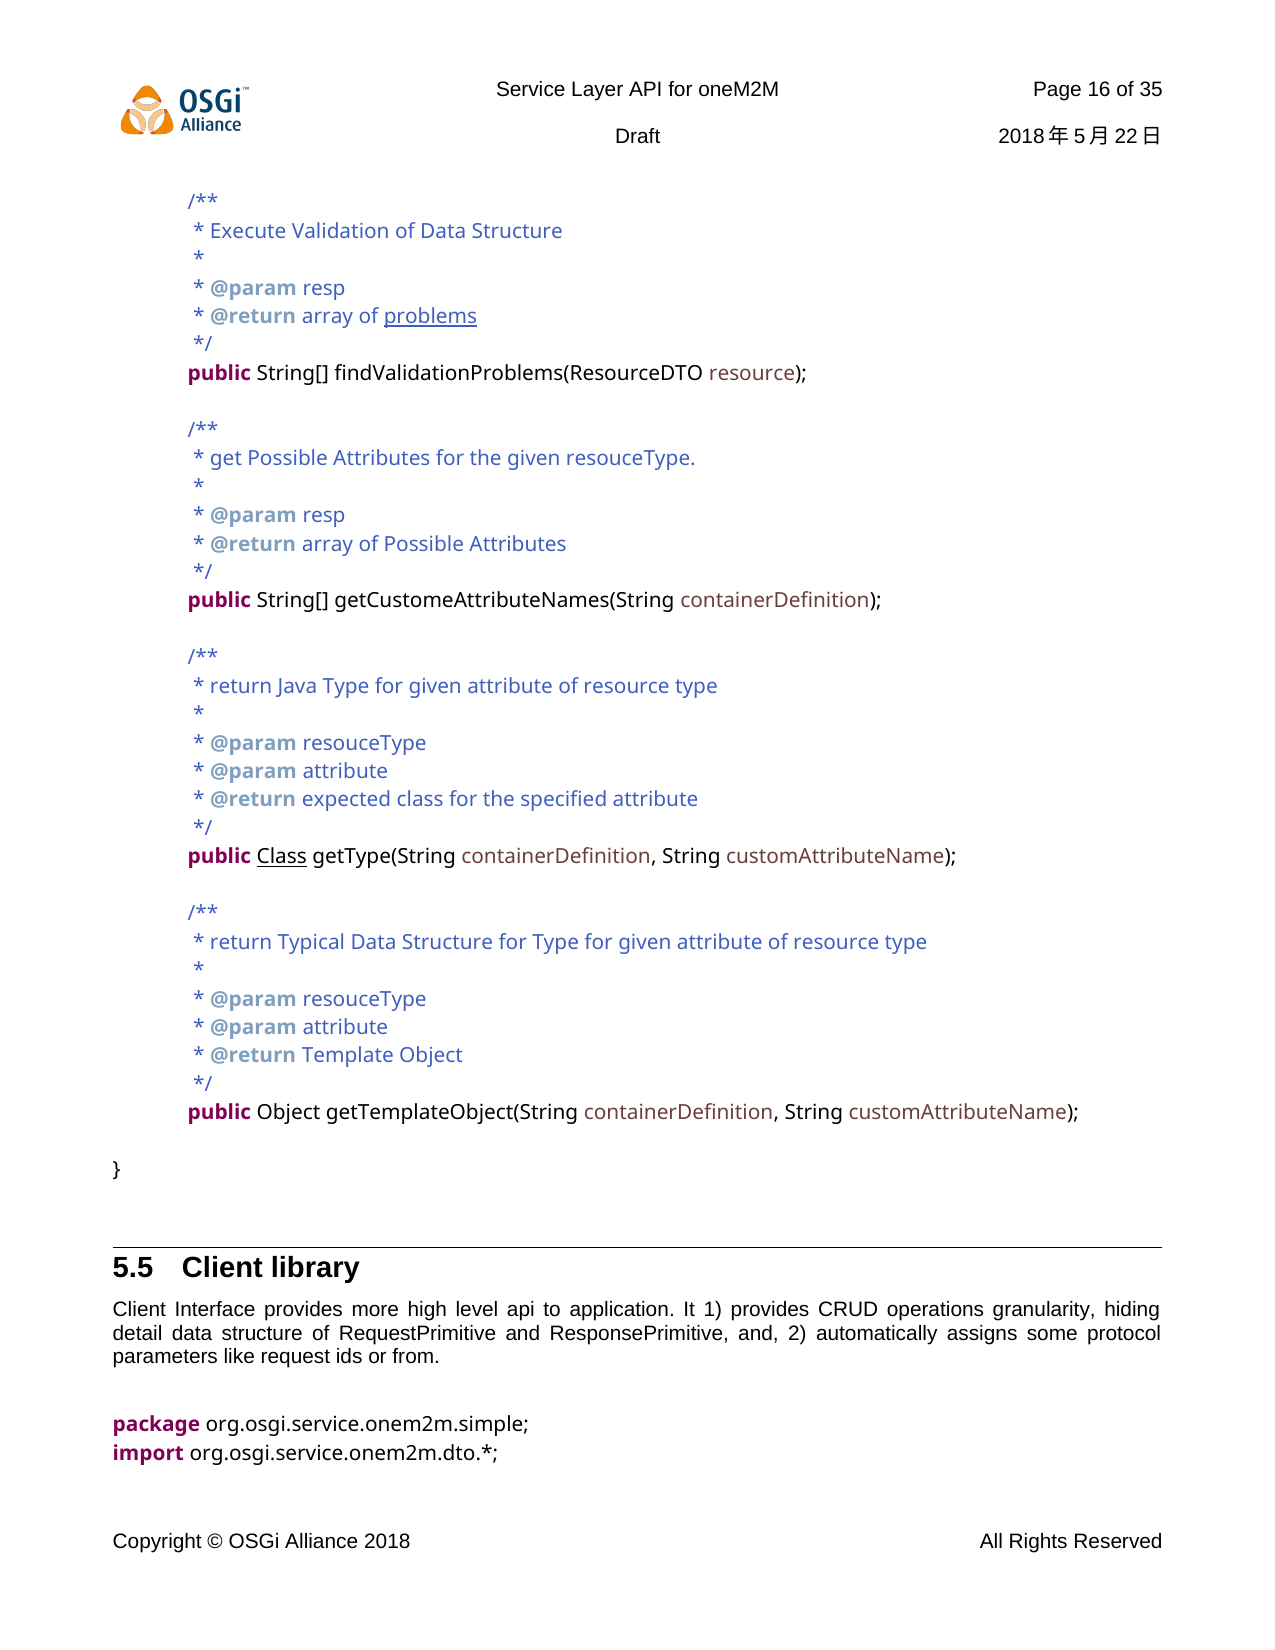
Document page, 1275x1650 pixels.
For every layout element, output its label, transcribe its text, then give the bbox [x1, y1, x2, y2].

text import org.osgi.service.onem2m.dto.*; [112, 1438, 1162, 1466]
subtitle Client library [112, 1248, 1162, 1284]
text */ [112, 1069, 1162, 1097]
picture [113, 78, 257, 142]
text * get Possible Attributes for the given resouceType. [112, 443, 1162, 472]
text * @param resp [112, 500, 1162, 529]
text /** [112, 187, 1162, 216]
text * @return array of problems [112, 301, 1162, 329]
text */ [112, 813, 1162, 841]
text * [112, 472, 1162, 500]
text * @param attribute [112, 756, 1162, 784]
text */ [112, 329, 1162, 358]
text * @param attribute [112, 1012, 1162, 1041]
text public Class getType(String containerDefinition, String customAttributeName); [112, 841, 1162, 870]
text /** [112, 415, 1162, 443]
text * @param resouceType [112, 984, 1162, 1012]
text /** [112, 642, 1162, 671]
text * return Typical Data Structure for Type for given attribute of resource type [112, 927, 1162, 955]
text */ [112, 557, 1162, 586]
text public String[] findValidationProblems(ResourceDTO resource); [112, 358, 1162, 386]
text * [112, 699, 1162, 728]
text package org.osgi.service.onem2m.simple; [112, 1409, 1162, 1438]
text * Execute Validation of Data Structure [112, 216, 1162, 244]
text public String[] getCustomeAttributeNames(String containerDefinition); [112, 586, 1162, 614]
text * @param resp [112, 273, 1162, 301]
text Client Interface provides more high level api to application. It 1) provides CRUD operations granularity, hiding detail data structure of RequestPrimitive and ResponsePrimitive, and, 2) automatically assigns some protocol parameters like request ids or from. [112, 1296, 1162, 1368]
text * @return array of Possible Attributes [112, 529, 1162, 557]
text /** [112, 898, 1162, 927]
text * [112, 244, 1162, 273]
text * [112, 955, 1162, 984]
text public Object getTemplateObject(String containerDefinition, String customAttributeName); [112, 1097, 1162, 1126]
text * @return Template Object [112, 1041, 1162, 1069]
text * @param resouceType [112, 728, 1162, 756]
text * return Java Type for given attribute of resource type [112, 671, 1162, 699]
text * @return expected class for the specified attribute [112, 784, 1162, 813]
text } [112, 1154, 1162, 1183]
